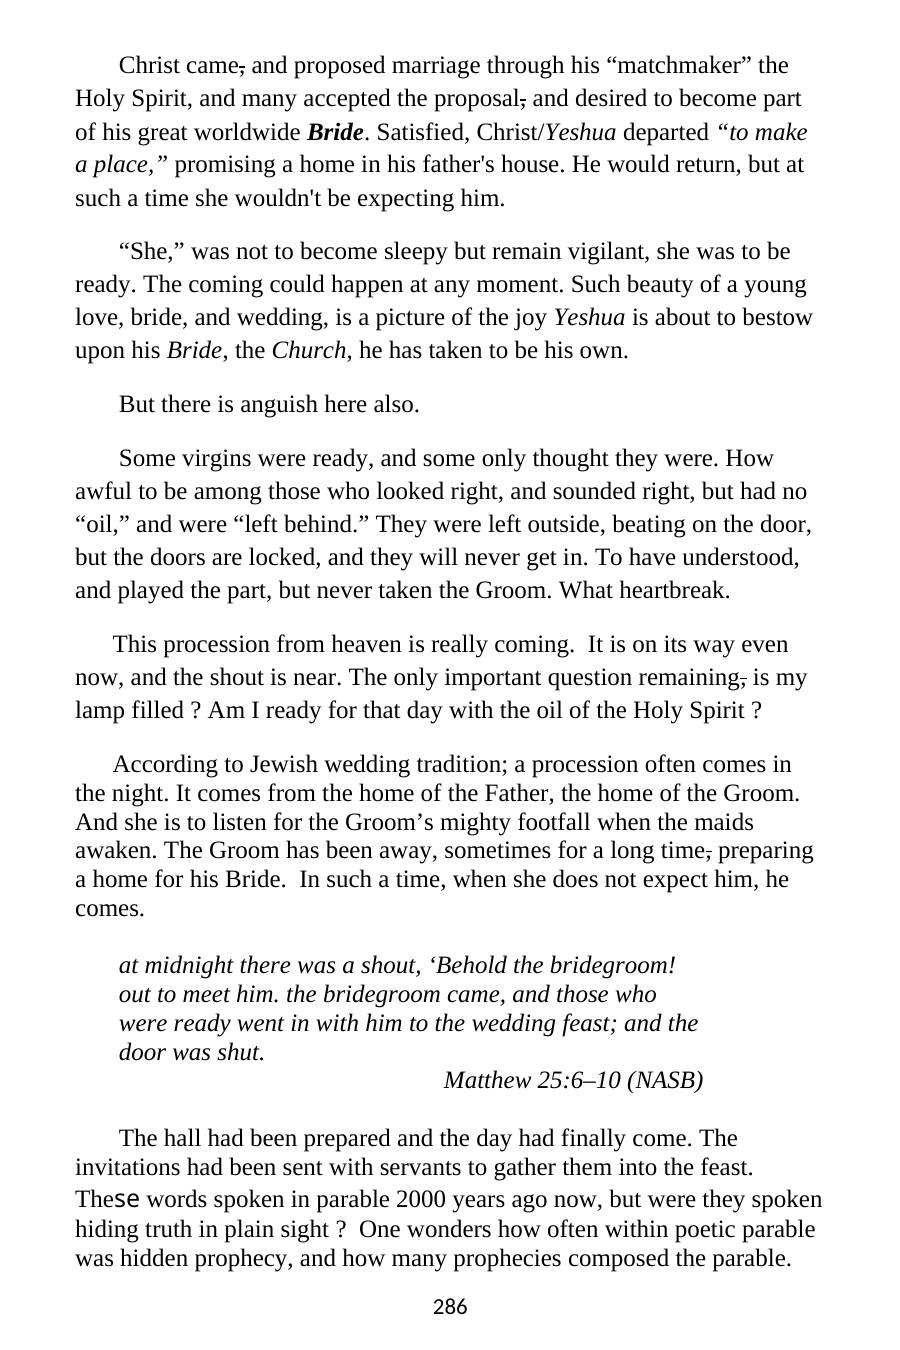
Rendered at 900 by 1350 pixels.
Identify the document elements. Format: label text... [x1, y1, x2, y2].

text at midnight there was a shout, ‘Behold the bridegroom! [75, 950, 825, 979]
text But there is anguish here also. [75, 389, 825, 418]
text This procession from heaven is really coming. It is on its way even now, and the shout is near. The only important question remaining, is my lamp filled ? Am I ready for that day with the oil of the Holy Spirit ? [75, 629, 825, 724]
text “She,” was not to become sleepy but remain vigilant, she was to be ready. The coming could happen at any moment. Such beauty of a young love, bride, and wedding, is a picture of the joy Yeshua is about to bestow upon his Bride, the Church, he has taken to be his own. [75, 236, 825, 364]
text Some virgins were ready, and some only thought they were. How awful to be among those who looked right, and sounded right, but had no “oil,” and were “left behind.” They were left outside, beating on the door, but the doors are locked, and they will never get in. To have understood, and played the part, but never taken the Groom. What heartbreak. [75, 443, 825, 604]
text The hall had been prepared and the day had finally come. The invitations had been sent with servants to gather them into the feast. These words spoken in parable 2000 years ago now, but were they spoken hiding truth in plain sight ? One wonders how often within poetic parable was hidden prophecy, and how many prophecies composed the parable. [75, 1123, 825, 1272]
text out to meet him. the bridegroom came, and those who [75, 979, 825, 1008]
text According to Jewish wedding tradition; a procession often comes in the night. It comes from the home of the Father, the home of the Groom. And she is to listen for the Groom’s mighty footfall when the maids awaken. The Groom has been away, sometimes for a long time, preparing a home for his Bride. In such a time, when she does not expect him, he comes. [75, 749, 825, 922]
text were ready went in with him to the wedding feast; and the [75, 1008, 825, 1037]
text door was shut. [75, 1037, 825, 1065]
text Christ came, and proposed marriage through his “matchmaker” the Holy Spirit, and many accepted the proposal, and desired to become part of his great worldwide Bride. Satisfied, Christ/Yeshua departed “to make a place,” promising a home in his father's house. He would return, but at such a time she wouldn't be expecting him. [75, 51, 825, 211]
text Matthew 25:6–10 (NASB) [75, 1065, 825, 1094]
